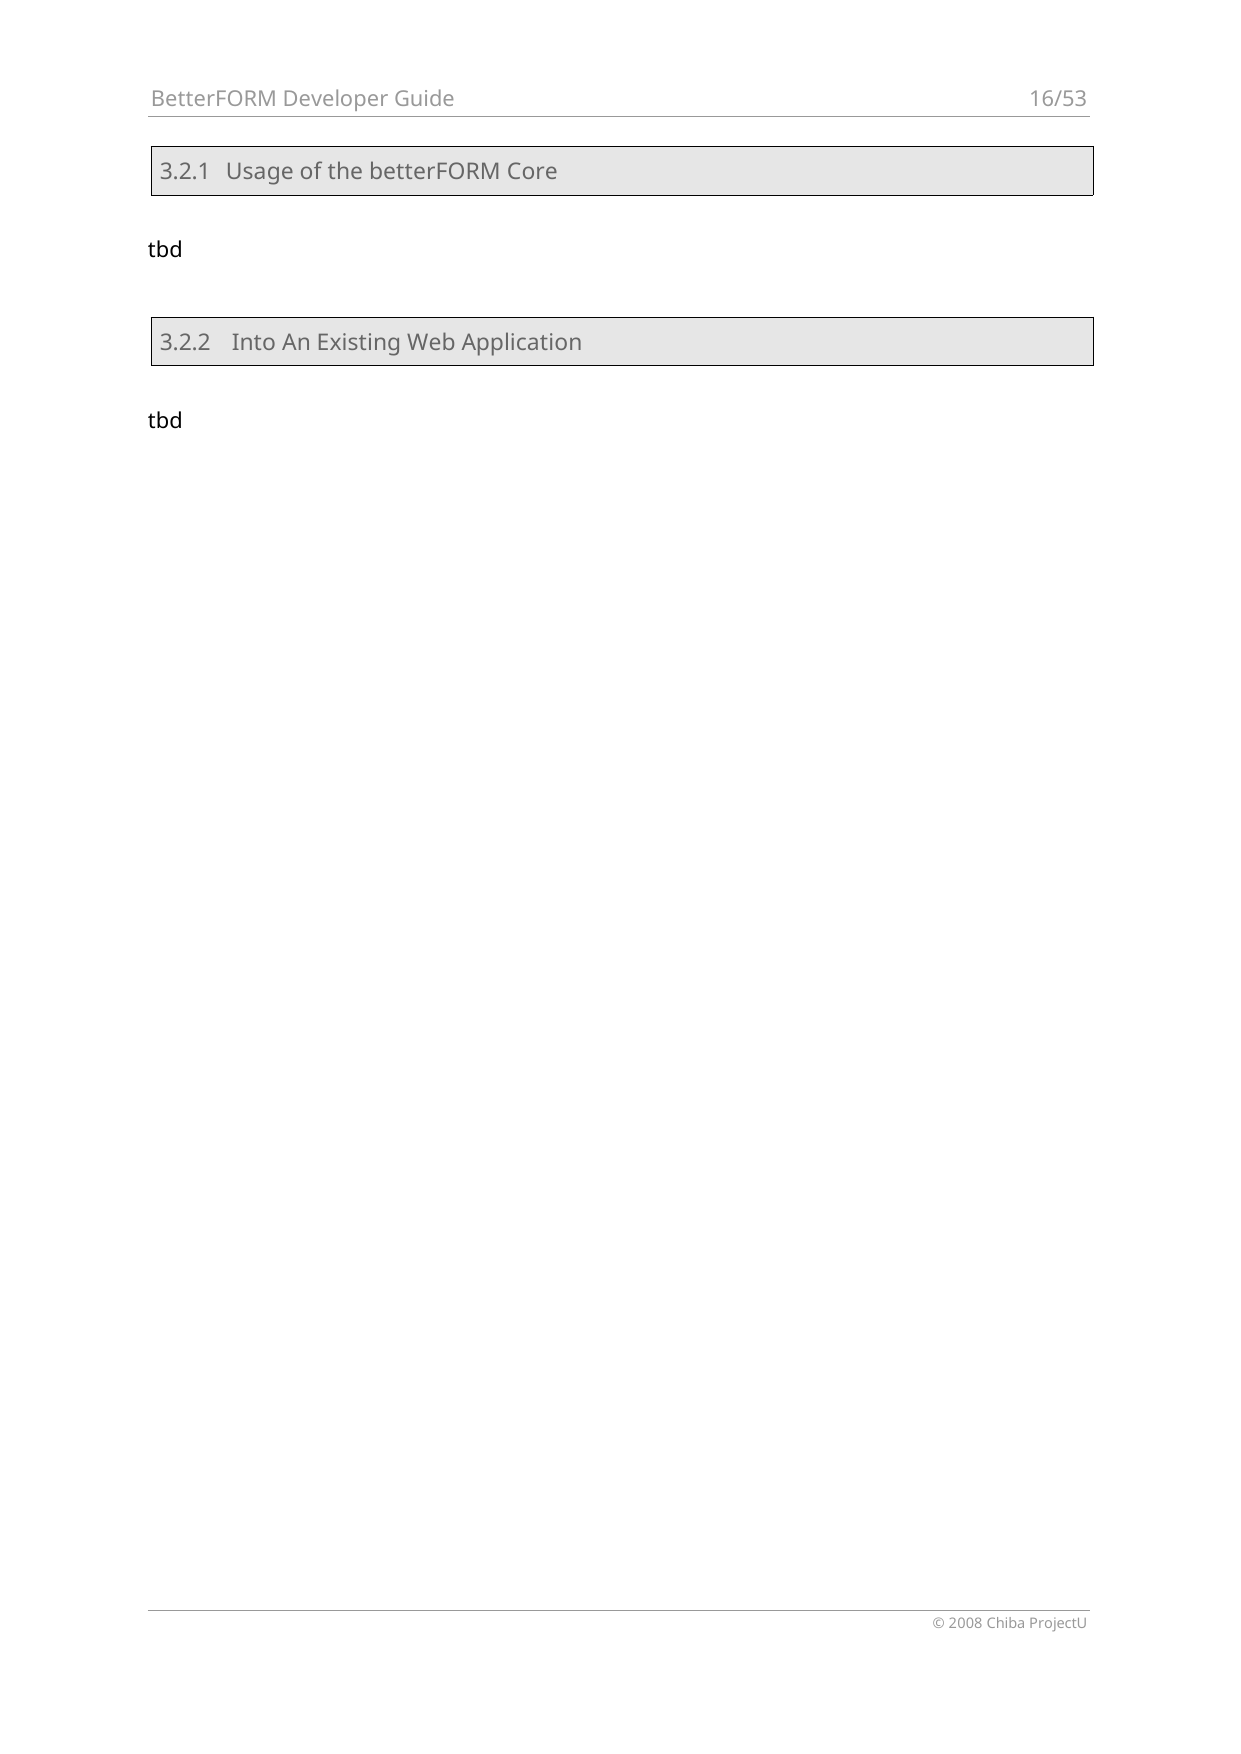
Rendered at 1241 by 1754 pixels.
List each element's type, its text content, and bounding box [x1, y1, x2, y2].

subtitle Usage of the betterFORM Core [152, 147, 1093, 195]
text tbd [148, 234, 1090, 264]
subtitle Into An Existing Web Application [152, 318, 1093, 365]
text tbd [148, 405, 1090, 435]
